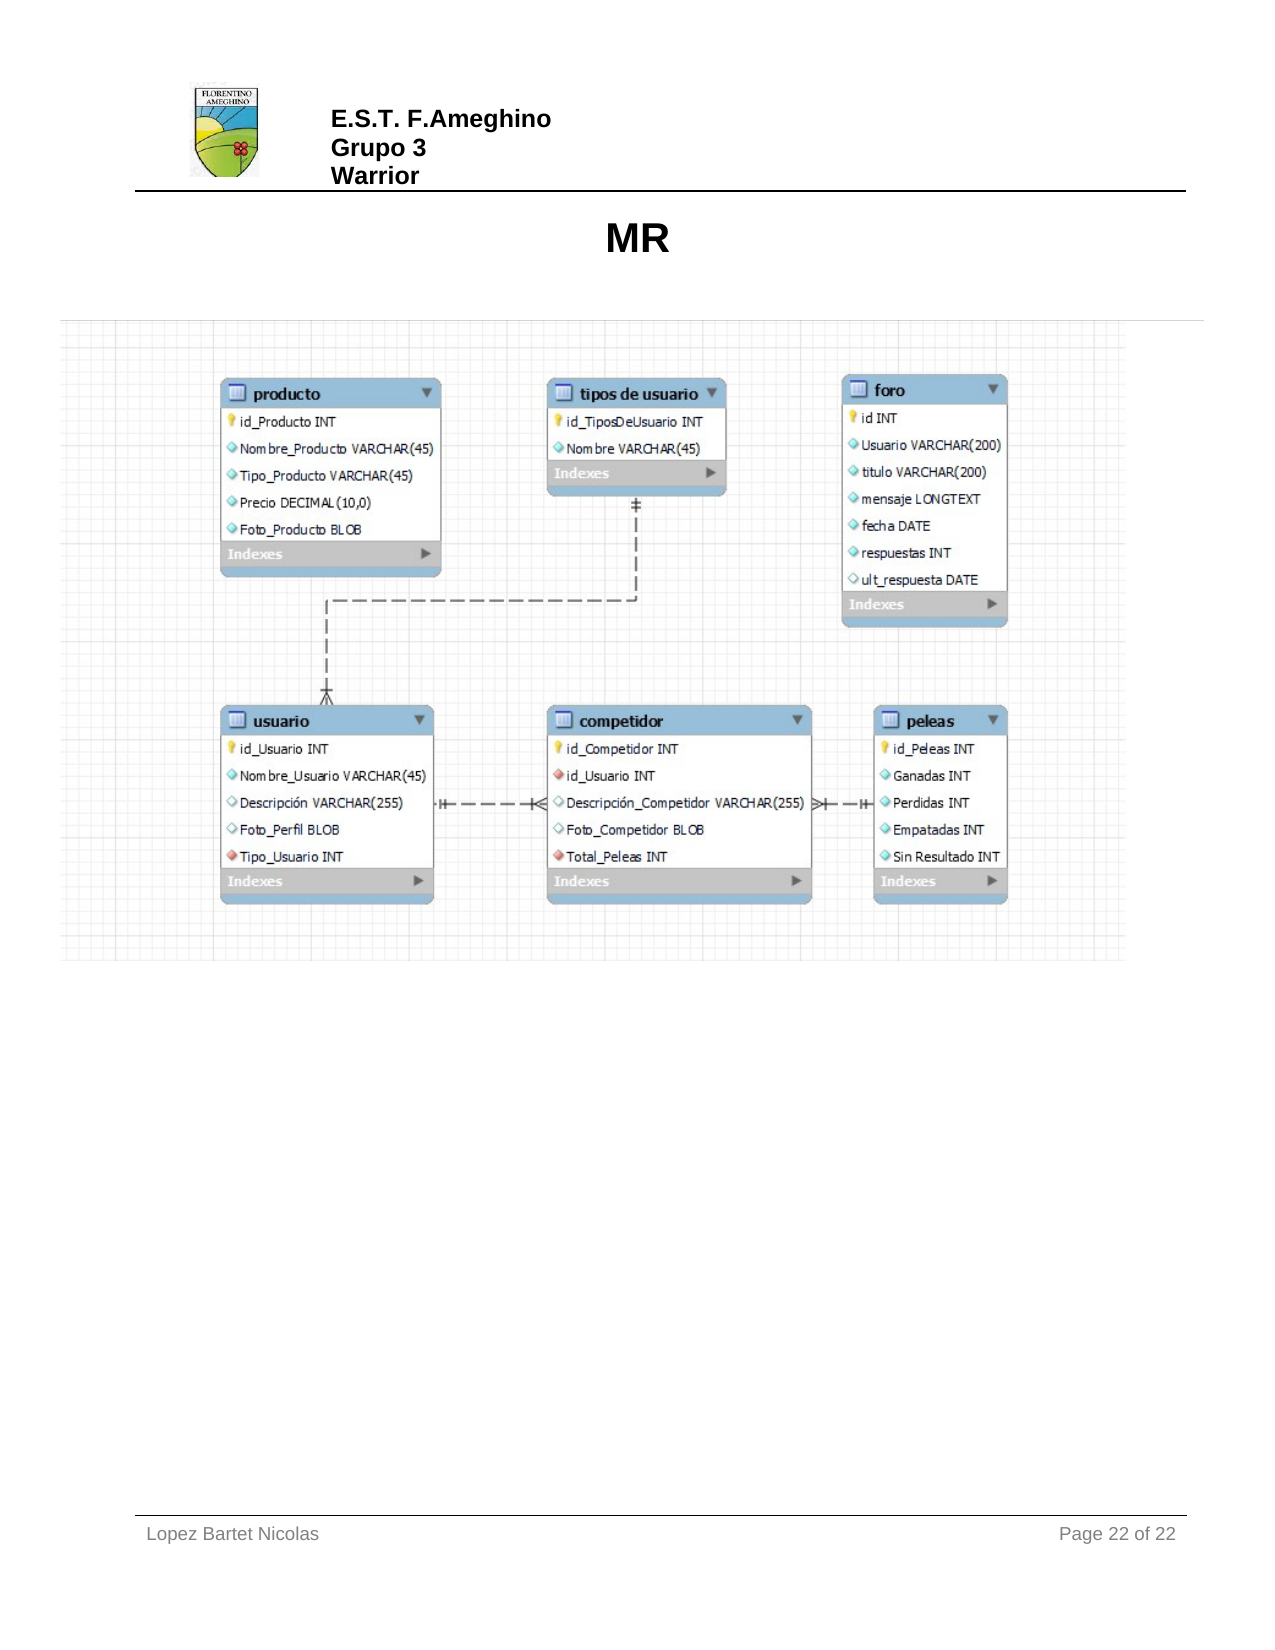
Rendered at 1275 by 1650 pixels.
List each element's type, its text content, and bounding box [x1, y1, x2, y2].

picture [60, 320, 1205, 961]
subtitle MR [135, 213, 1140, 261]
picture [189, 82, 260, 177]
